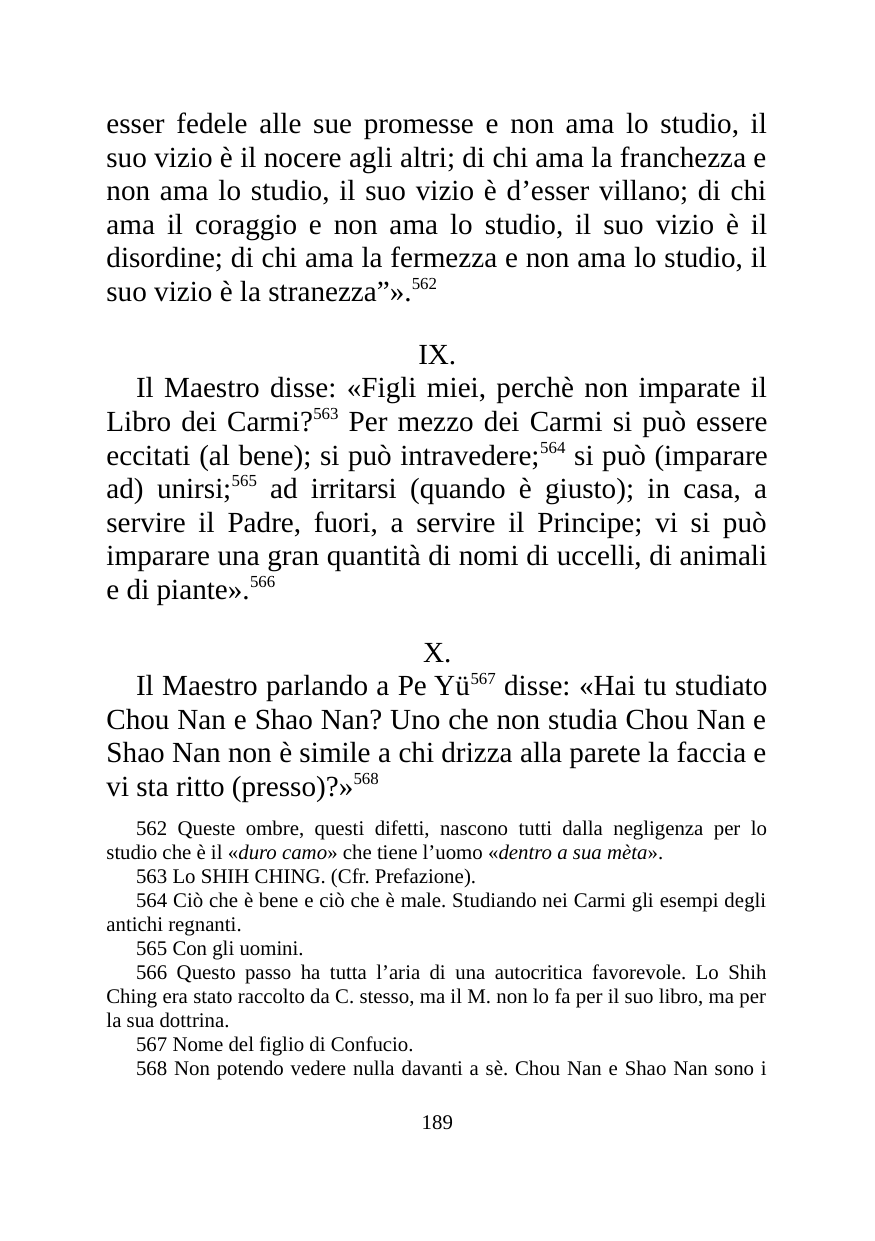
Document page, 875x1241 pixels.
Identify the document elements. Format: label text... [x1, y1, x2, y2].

text esser fedele alle sue promesse e non ama lo studio, il suo vizio è il nocere agli altri; di chi ama la franchezza e non ama lo studio, il suo vizio è d’esser villano; di chi ama il coraggio e non ama lo studio, il suo vizio è il disordine; di chi ama la fermezza e non ama lo studio, il suo vizio è la stranezza”». [106, 106, 768, 307]
text X. [106, 635, 768, 668]
text Queste ombre, questi difetti, nascono tutti dalla negligenza per lo studio che è il «duro camo» che tiene l’uomo «dentro a sua mèta». [106, 816, 768, 864]
text Il Maestro parlando a Pe Yü disse: «Hai tu studiato Chou Nan e Shao Nan? Uno che non studia Chou Nan e Shao Nan non è simile a chi drizza alla parete la faccia e vi sta ritto (presso)?» [106, 668, 768, 802]
text Ciò che è bene e ciò che è male. Studiando nei Carmi gli esempi degli antichi regnanti. [106, 888, 768, 936]
text Nome del figlio di Confucio. [106, 1032, 768, 1056]
text Non potendo vedere nulla davanti a sè. Chou Nan e Shao Nan sono i [106, 1056, 768, 1080]
text IX. [106, 337, 768, 371]
text Lo SHIH CHING. (Cfr. Prefazione). [106, 864, 768, 888]
text Con gli uomini. [106, 936, 768, 960]
text Questo passo ha tutta l’aria di una autocritica favorevole. Lo Shih Ching era stato raccolto da C. stesso, ma il M. non lo fa per il suo libro, ma per la sua dottrina. [106, 960, 768, 1032]
text Il Maestro disse: «Figli miei, perchè non imparate il Libro dei Carmi? Per mezzo dei Carmi si può essere eccitati (al bene); si può intravedere; si può (imparare ad) unirsi; ad irritarsi (quando è giusto); in casa, a servire il Padre, fuori, a servire il Principe; vi si può imparare una gran quantità di nomi di uccelli, di animali e di piante». [106, 371, 768, 605]
